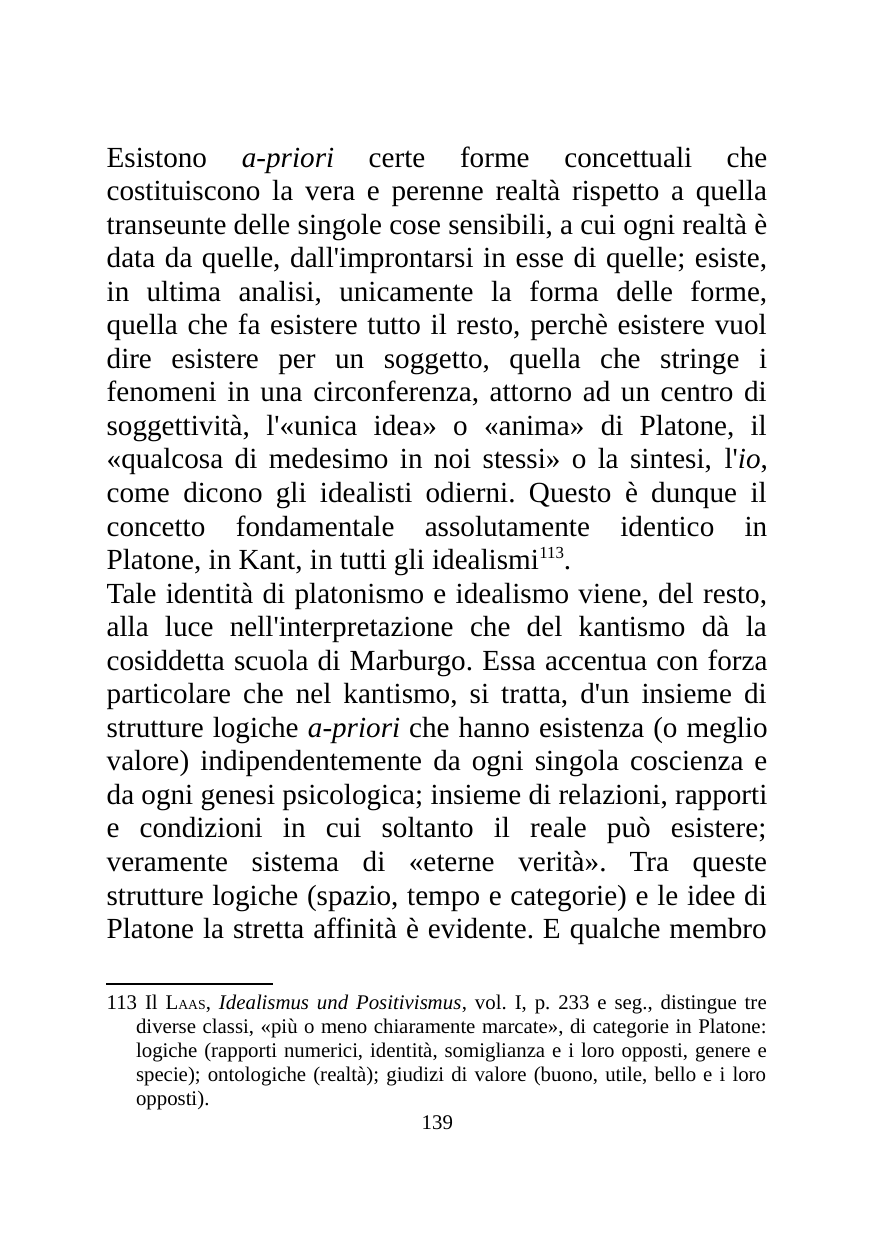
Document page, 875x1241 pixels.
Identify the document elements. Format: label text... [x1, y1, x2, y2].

text Esistono a-priori certe forme concettuali che costituiscono la vera e perenne realtà rispetto a quella transeunte delle singole cose sensibili, a cui ogni realtà è data da quelle, dall'improntarsi in esse di quelle; esiste, in ultima analisi, unicamente la forma delle forme, quella che fa esistere tutto il resto, perchè esistere vuol dire esistere per un soggetto, quella che stringe i fenomeni in una circonferenza, attorno ad un centro di soggettività, l'«unica idea» o «anima» di Platone, il «qualcosa di medesimo in noi stessi» o la sintesi, l'io, come dicono gli idealisti odierni. Questo è dunque il concetto fondamentale assolutamente identico in Platone, in Kant, in tutti gli idealismi. [106, 140, 768, 576]
text Tale identità di platonismo e idealismo viene, del resto, alla luce nell'interpretazione che del kantismo dà la cosiddetta scuola di Marburgo. Essa accentua con forza particolare che nel kantismo, si tratta, d'un insieme di strutture logiche a-priori che hanno esistenza (o meglio valore) indipendentemente da ogni singola coscienza e da ogni genesi psicologica; insieme di relazioni, rapporti e condizioni in cui soltanto il reale può esistere; veramente sistema di «eterne verità». Tra queste strutture logiche (spazio, tempo e categorie) e le idee di Platone la stretta affinità è evidente. E qualche membro [106, 576, 768, 945]
text Il Laas, Idealismus und Positivismus, vol. I, p. 233 e seg., distingue tre diverse classi, «più o meno chiaramente marcate», di categorie in Platone: logiche (rapporti numerici, identità, somiglianza e i loro opposti, genere e specie); ontologiche (realtà); giudizi di valore (buono, utile, bello e i loro opposti). [106, 989, 768, 1110]
